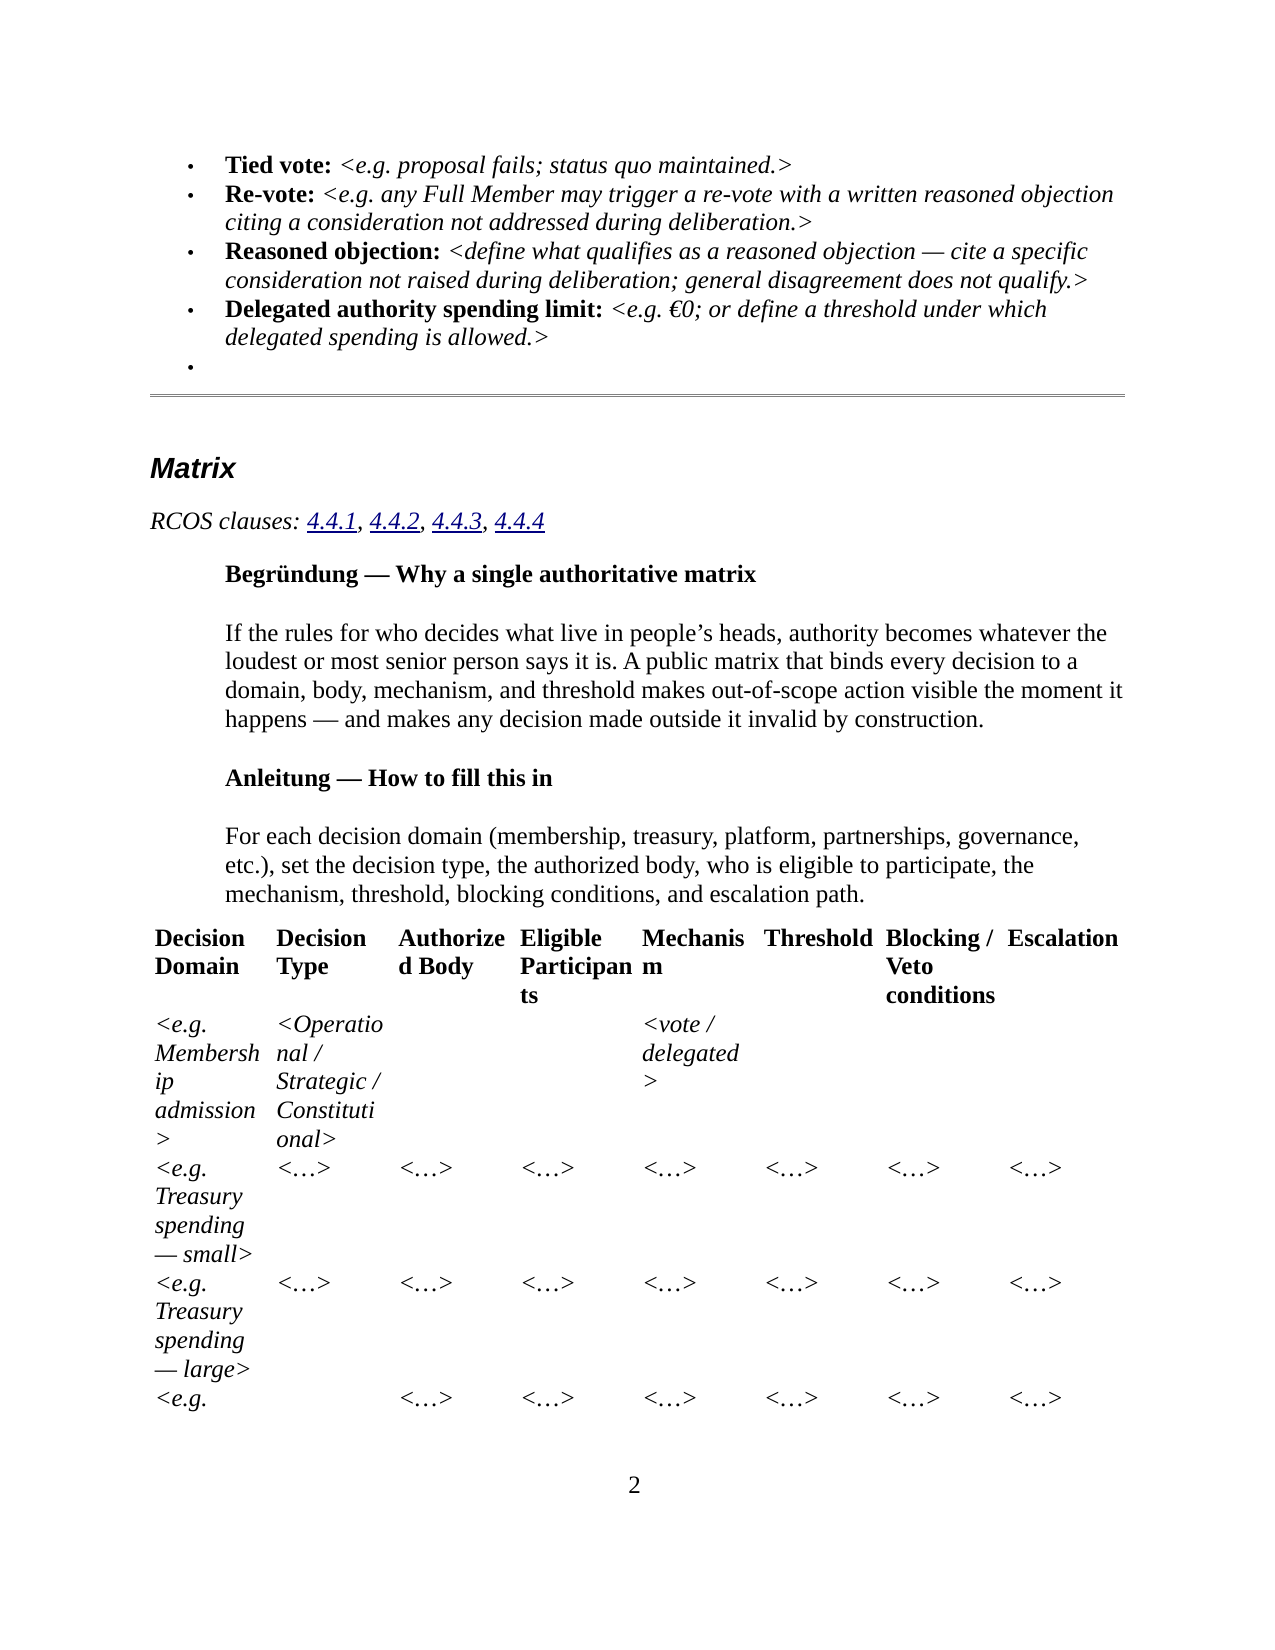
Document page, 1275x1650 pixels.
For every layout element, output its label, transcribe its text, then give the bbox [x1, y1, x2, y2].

text For each decision domain (membership, treasury, platform, partnerships, governance, etc.), set the decision type, the authorized body, who is eligible to participate, the mechanism, threshold, blocking conditions, and escalation path. [225, 821, 1125, 908]
table_header Mechanism [638, 923, 759, 1009]
table_cell <…> [638, 1268, 759, 1383]
table_header Authorized Body [394, 923, 516, 1009]
table_cell <…> [272, 1153, 394, 1268]
table_cell <…> [516, 1383, 637, 1411]
table_cell <…> [759, 1153, 881, 1268]
text Begründung — Why a single authoritative matrix [225, 559, 1125, 588]
table_cell <…> [394, 1268, 516, 1383]
table_cell <…> [881, 1268, 1003, 1383]
table_cell <e.g. Treasury spending — small> [150, 1153, 272, 1268]
table_header Decision Type [272, 923, 394, 1009]
text If the rules for who decides what live in people’s heads, authority becomes whatever the loudest or most senior person says it is. A public matrix that binds every decision to a domain, body, mechanism, and threshold makes out-of-scope action visible the moment it happens — and makes any decision made outside it invalid by construction. [225, 618, 1125, 733]
table_cell [1003, 1009, 1125, 1153]
table_cell <…> [394, 1383, 516, 1411]
table_cell <…> [516, 1153, 637, 1268]
table_cell <Operational / Strategic / Constitutional> [272, 1009, 394, 1153]
table_cell <e.g. [150, 1383, 272, 1411]
text RCOS clauses: 4.4.1, 4.4.2, 4.4.3, 4.4.4 [150, 506, 1125, 535]
table_header Threshold [759, 923, 881, 1009]
table_cell <…> [638, 1383, 759, 1411]
table_cell <…> [638, 1153, 759, 1268]
table_header Escalation [1003, 923, 1125, 1009]
table_cell <…> [516, 1268, 637, 1383]
table_cell [272, 1383, 394, 1411]
table_cell <vote / delegated> [638, 1009, 759, 1153]
table_cell <…> [1003, 1383, 1125, 1411]
table_header Decision Domain [150, 923, 272, 1009]
table_header Eligible Participants [516, 923, 637, 1009]
table_cell [881, 1009, 1003, 1153]
text Anleitung — How to fill this in [225, 763, 1125, 791]
table_header Blocking / Veto conditions [881, 923, 1003, 1009]
table_cell <e.g. Membership admission> [150, 1009, 272, 1153]
table_cell [394, 1009, 516, 1153]
table_cell <…> [272, 1268, 394, 1383]
list Delegated authority spending limit: <e.g. €0; or define a threshold under which delegated spending is allowed.> [187, 294, 1125, 351]
list Tied vote: <e.g. proposal fails; status quo maintained.> [187, 150, 1125, 179]
table_cell <…> [759, 1383, 881, 1411]
table_cell <e.g. Treasury spending — large> [150, 1268, 272, 1383]
subtitle Matrix [150, 451, 1125, 485]
table_cell <…> [759, 1268, 881, 1383]
table_cell <…> [1003, 1153, 1125, 1268]
table_cell <…> [1003, 1268, 1125, 1383]
list Reasoned objection: <define what qualifies as a reasoned objection — cite a specific consideration not raised during deliberation; general disagreement does not qualify.> [187, 236, 1125, 294]
table_cell <…> [881, 1153, 1003, 1268]
table_cell [516, 1009, 637, 1153]
table_cell <…> [394, 1153, 516, 1268]
list Re-vote: <e.g. any Full Member may trigger a re-vote with a written reasoned objection citing a consideration not addressed during deliberation.> [187, 179, 1125, 236]
table_cell [759, 1009, 881, 1153]
table_cell <…> [881, 1383, 1003, 1411]
